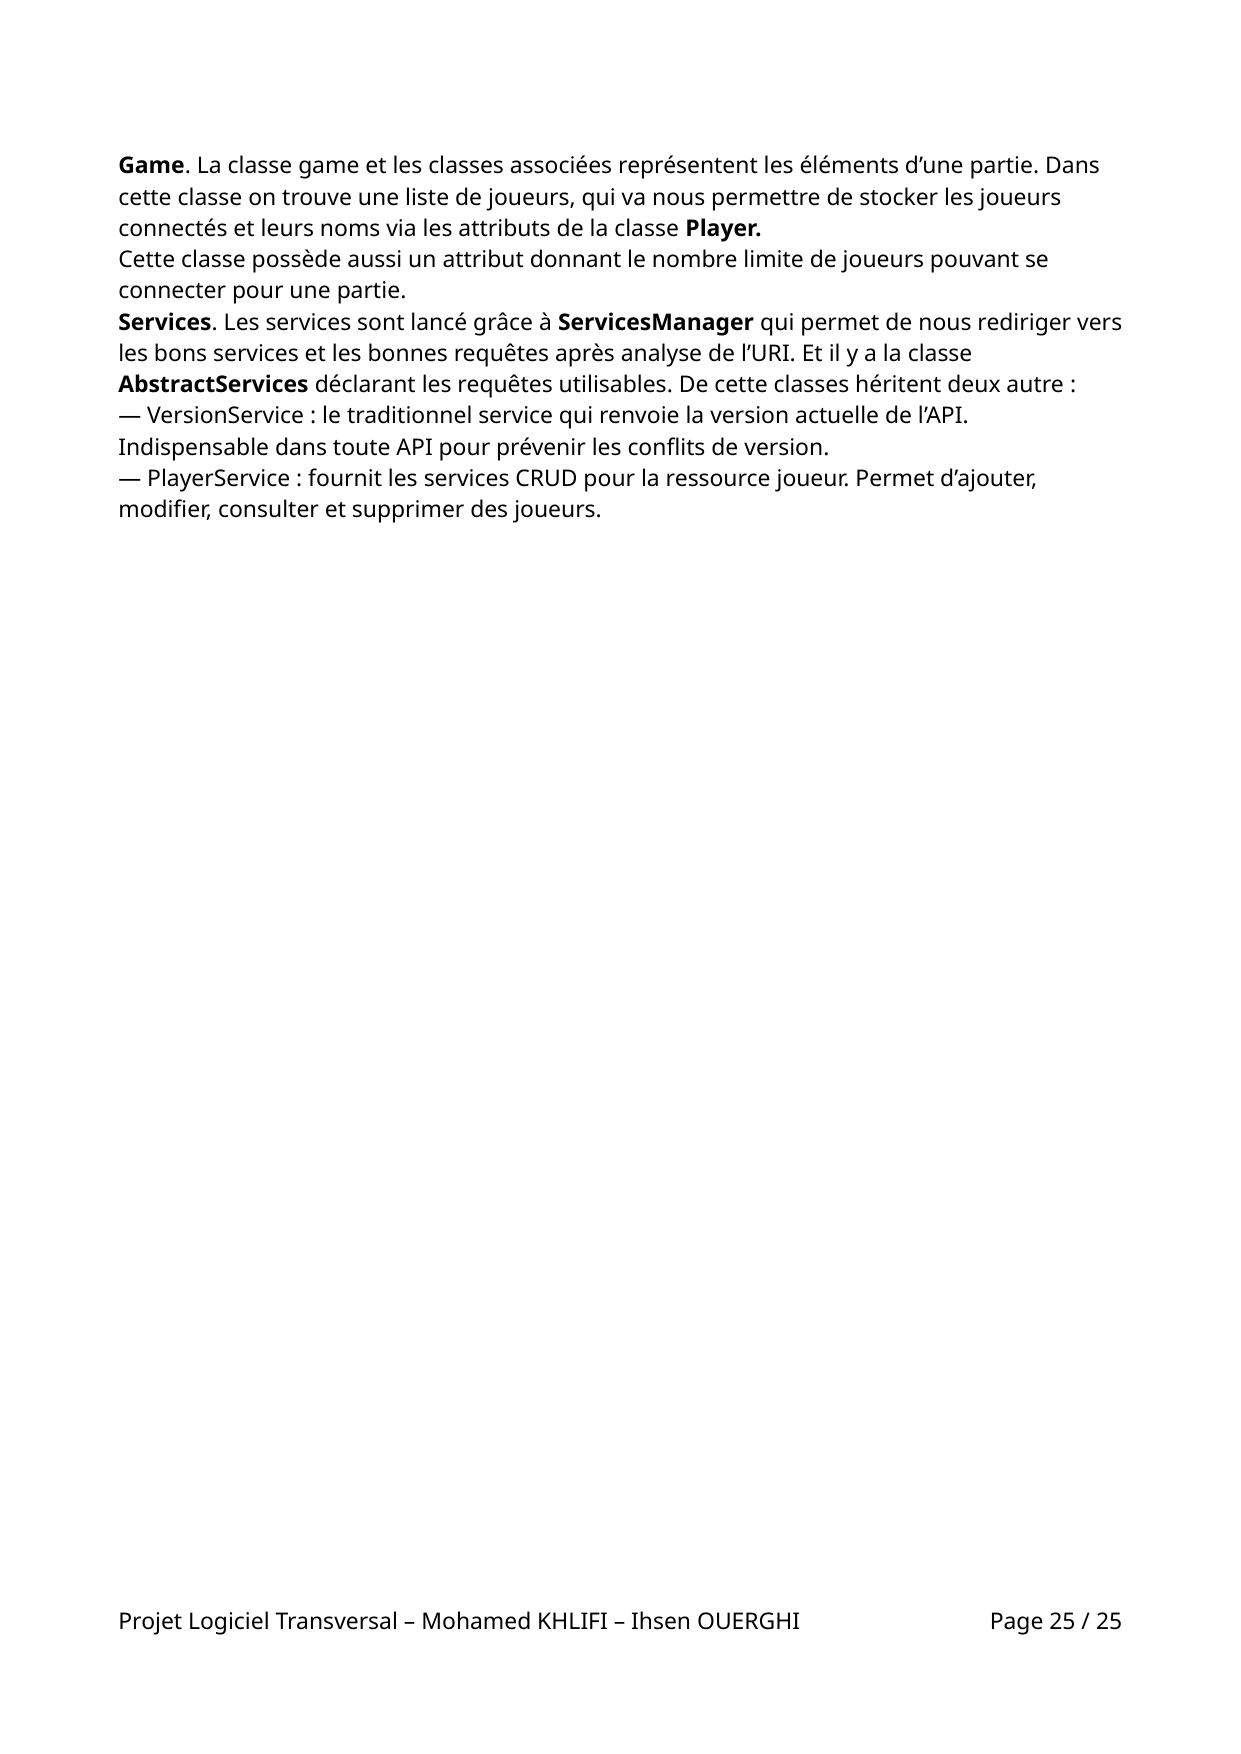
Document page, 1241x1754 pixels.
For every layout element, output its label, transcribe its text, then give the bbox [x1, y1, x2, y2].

text Cette classe possède aussi un attribut donnant le nombre limite de joueurs pouvant se connecter pour une partie. [118, 243, 1122, 306]
text — PlayerService : fournit les services CRUD pour la ressource joueur. Permet d’ajouter, modifier, consulter et supprimer des joueurs. [118, 462, 1122, 524]
text — VersionService : le traditionnel service qui renvoie la version actuelle de l’API. Indispensable dans toute API pour prévenir les conflits de version. [118, 399, 1122, 462]
text Services. Les services sont lancé grâce à ServicesManager qui permet de nous rediriger vers les bons services et les bonnes requêtes après analyse de l’URI. Et il y a la classe AbstractServices déclarant les requêtes utilisables. De cette classes héritent deux autre : [118, 306, 1122, 399]
text Game. La classe game et les classes associées représentent les éléments d’une partie. Dans cette classe on trouve une liste de joueurs, qui va nous permettre de stocker les joueurs connectés et leurs noms via les attributs de la classe Player. [118, 149, 1122, 243]
